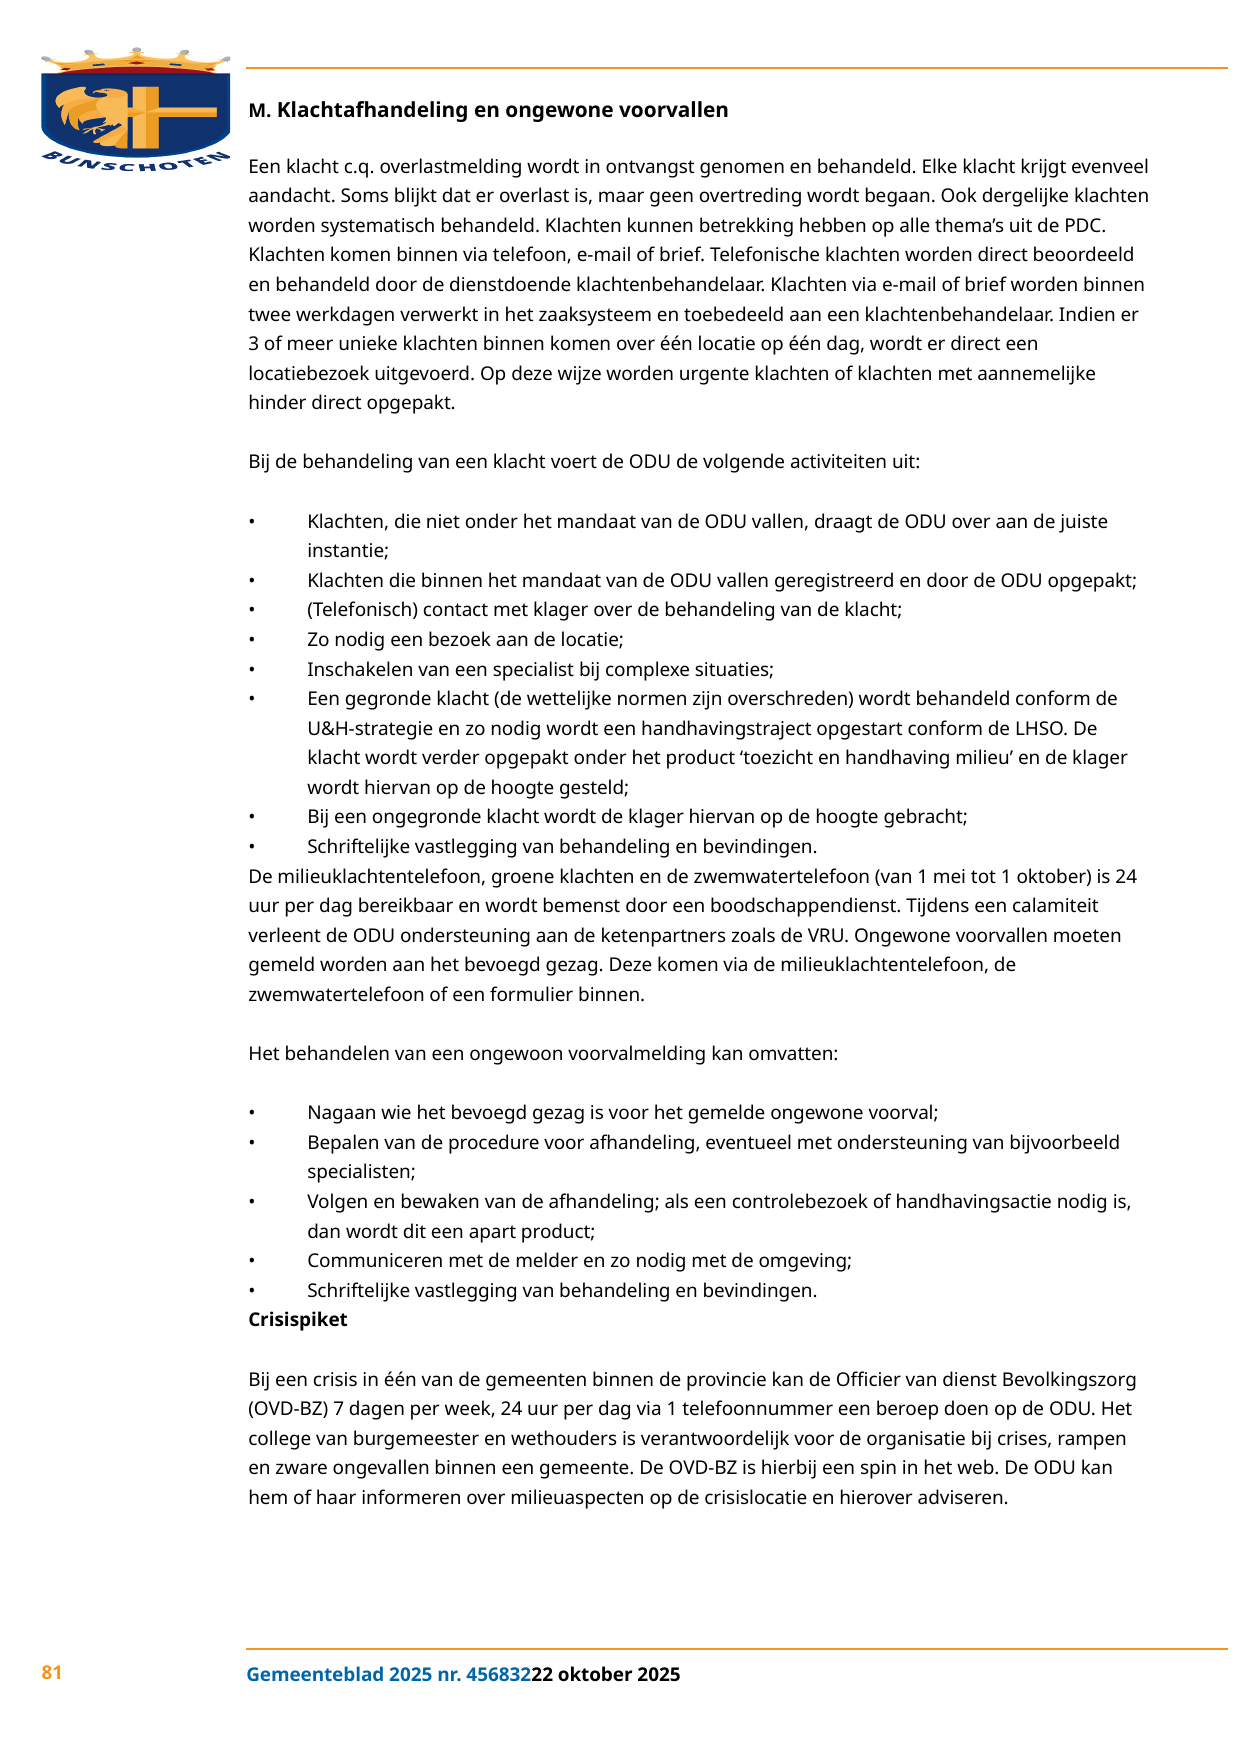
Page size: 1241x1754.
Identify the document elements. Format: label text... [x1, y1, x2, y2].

text Een klacht c.q. overlastmelding wordt in ontvangst genomen en behandeld. Elke klacht krijgt evenveel aandacht. Soms blijkt dat er overlast is, maar geen overtreding wordt begaan. Ook dergelijke klachten worden systematisch behandeld. Klachten kunnen betrekking hebben op alle thema’s uit de PDC. Klachten komen binnen via telefoon, e-mail of brief. Telefonische klachten worden direct beoordeeld en behandeld door de dienstdoende klachtenbehandelaar. Klachten via e-mail of brief worden binnen twee werkdagen verwerkt in het zaaksysteem en toebedeeld aan een klachtenbehandelaar. Indien er 3 of meer unieke klachten binnen komen over één locatie op één dag, wordt er direct een locatiebezoek uitgevoerd. Op deze wijze worden urgente klachten of klachten met aannemelijke hinder direct opgepakt. [248, 153, 1152, 415]
list Zo nodig een bezoek aan de locatie; [248, 626, 1152, 652]
text Bij een crisis in één van de gemeenten binnen de provincie kan de Officier van dienst Bevolkingszorg (OVD-BZ) 7 dagen per week, 24 uur per dag via 1 telefoonnummer een beroep doen op de ODU. Het college van burgemeester en wethouders is verantwoordelijk voor de organisatie bij crises, rampen en zware ongevallen binnen een gemeente. De OVD-BZ is hierbij een spin in het web. De ODU kan hem of haar informeren over milieuaspecten op de crisislocatie en hierover adviseren. [248, 1366, 1152, 1510]
text M. Klachtafhandeling en ongewone voorvallen [248, 95, 1152, 123]
picture [41, 47, 231, 172]
list Volgen en bewaken van de afhandeling; als een controlebezoek of handhavingsactie nodig is, dan wordt dit een apart product; [248, 1188, 1152, 1244]
list (Telefonisch) contact met klager over de behandeling van de klacht; [248, 597, 1152, 622]
list Schriftelijke vastlegging van behandeling en bevindingen. [248, 833, 1152, 859]
list Een gegronde klacht (de wettelijke normen zijn overschreden) wordt behandeld conform de U&H-strategie en zo nodig wordt een handhavingstraject opgestart conform de LHSO. De klacht wordt verder opgepakt onder het product ‘toezicht en handhaving milieu’ en de klager wordt hiervan op de hoogte gesteld; [248, 685, 1152, 800]
list Klachten die binnen het mandaat van de ODU vallen geregistreerd en door de ODU opgepakt; [248, 567, 1152, 593]
text Bij de behandeling van een klacht voert de ODU de volgende activiteiten uit: [248, 449, 1152, 474]
list Klachten, die niet onder het mandaat van de ODU vallen, draagt de ODU over aan de juiste instantie; [248, 508, 1152, 563]
text Crisispiket [248, 1307, 1152, 1332]
list Bij een ongegronde klacht wordt de klager hiervan op de hoogte gebracht; [248, 804, 1152, 829]
list Inschakelen van een specialist bij complexe situaties; [248, 656, 1152, 682]
text Het behandelen van een ongewoon voorvalmelding kan omvatten: [248, 1040, 1152, 1066]
list Nagaan wie het bevoegd gezag is voor het gemelde ongewone voorval; [248, 1099, 1152, 1125]
list Communiceren met de melder en zo nodig met de omgeving; [248, 1247, 1152, 1273]
list Schriftelijke vastlegging van behandeling en bevindingen. [248, 1277, 1152, 1303]
text De milieuklachtentelefoon, groene klachten en de zwemwatertelefoon (van 1 mei tot 1 oktober) is 24 uur per dag bereikbaar en wordt bemenst door een boodschappendienst. Tijdens een calamiteit verleent de ODU ondersteuning aan de ketenpartners zoals de VRU. Ongewone voorvallen moeten gemeld worden aan het bevoegd gezag. Deze komen via de milieuklachtentelefoon, de zwemwatertelefoon of een formulier binnen. [248, 863, 1152, 1007]
list Bepalen van de procedure voor afhandeling, eventueel met ondersteuning van bijvoorbeeld specialisten; [248, 1129, 1152, 1184]
